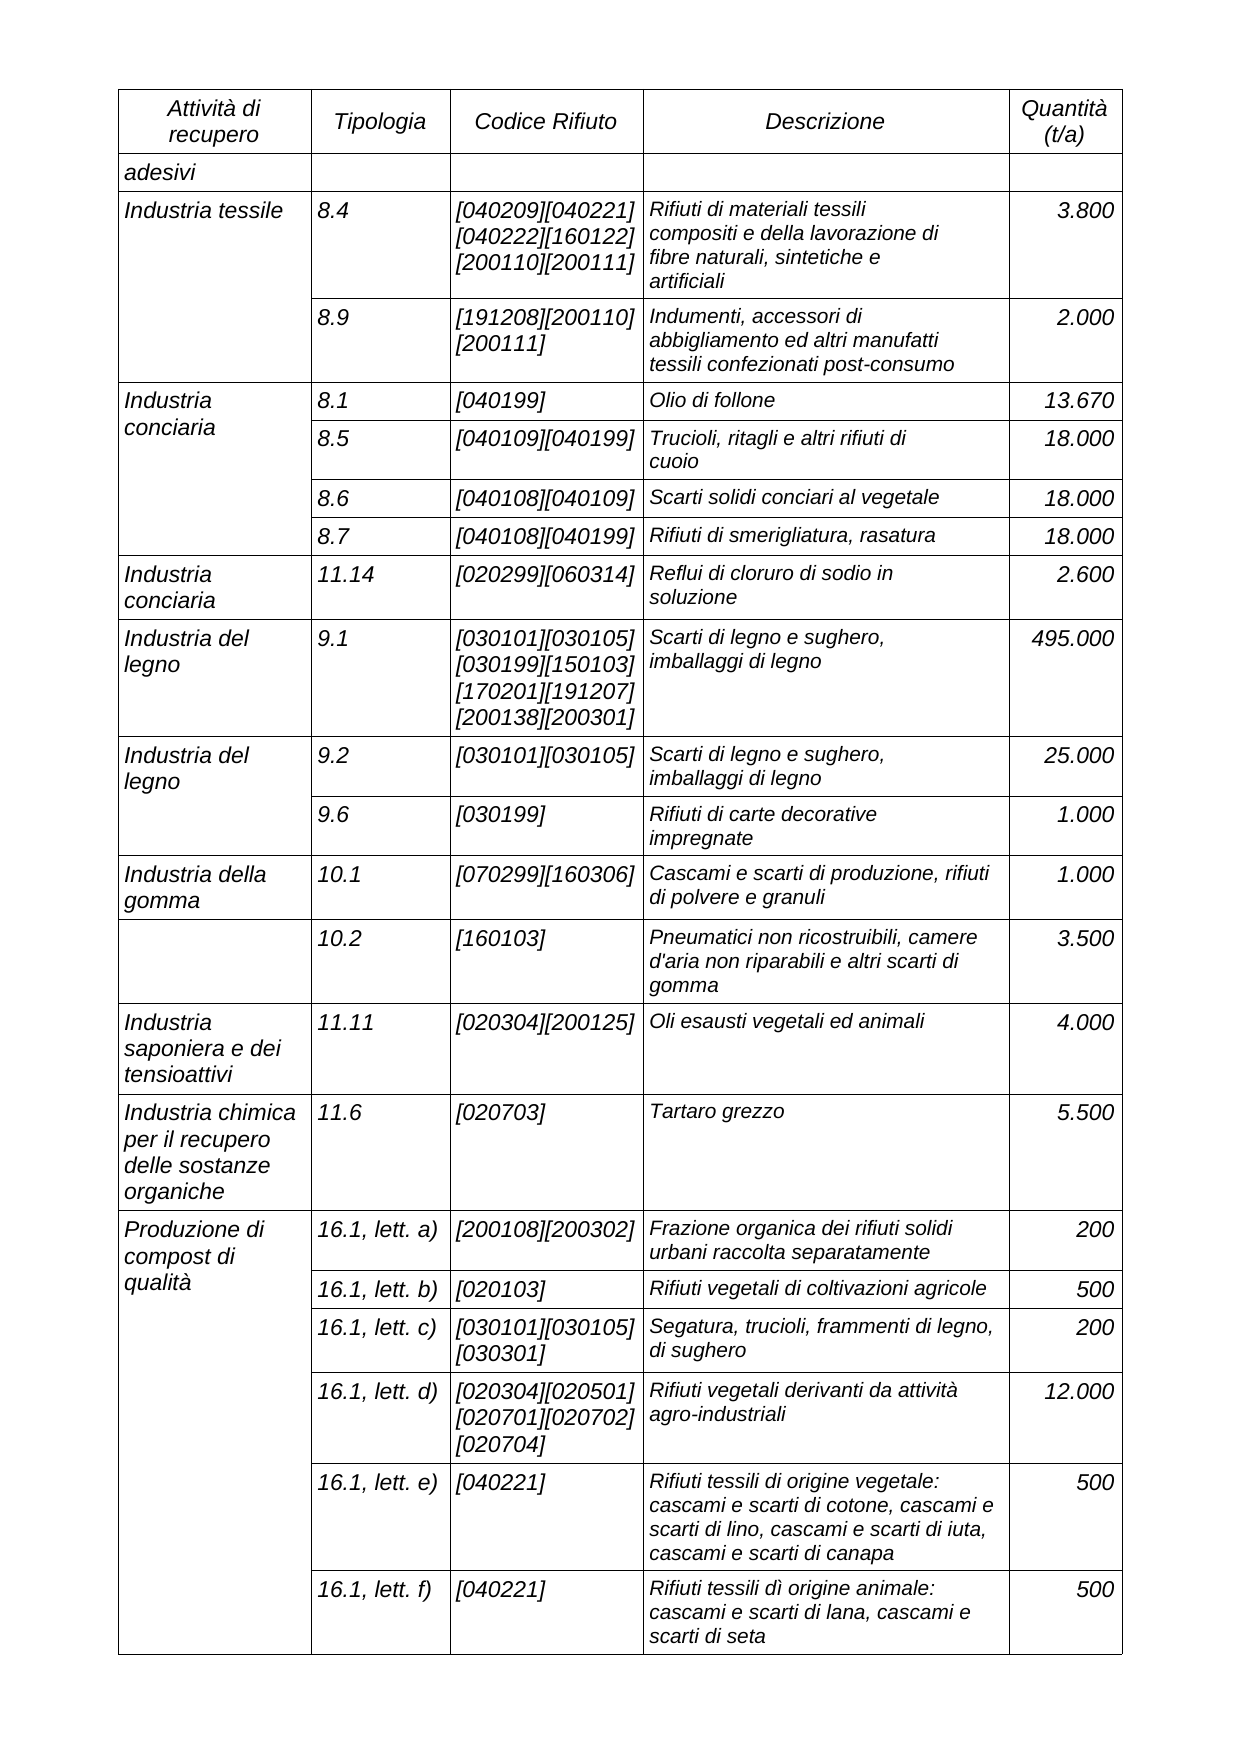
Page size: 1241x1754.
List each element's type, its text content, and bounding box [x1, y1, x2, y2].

table_cell Tartaro grezzo [644, 1095, 1009, 1210]
table_cell [040199] [451, 383, 643, 419]
table_cell [040221] [451, 1571, 643, 1653]
table_cell [040221] [451, 1464, 643, 1570]
table_cell 16.1, lett. f) [312, 1571, 450, 1653]
table_cell 3.500 [1010, 920, 1122, 1003]
table_cell [119, 920, 311, 1003]
table_cell Rifiuti di carte decorative impregnate [644, 797, 1009, 855]
table_cell Oli esausti vegetali ed animali [644, 1004, 1009, 1093]
table_cell [030101][030105][030199][150103][170201][191207] [200138][200301] [451, 620, 643, 736]
table_cell 8.1 [312, 383, 450, 419]
table_cell 18.000 [1010, 480, 1122, 517]
table_cell Rifiuti tessili di origine vegetale: cascami e scarti di cotone, cascami e scarti di lino, cascami e scarti di iuta, cascami e scarti di canapa [644, 1464, 1009, 1570]
table_cell 16.1, lett. b) [312, 1271, 450, 1308]
table_cell 200 [1010, 1309, 1122, 1372]
table_cell 495.000 [1010, 620, 1122, 736]
table_cell 11.6 [312, 1095, 450, 1210]
table_cell 2.000 [1010, 299, 1122, 382]
table_cell 9.1 [312, 620, 450, 736]
table_cell Industria del legno [119, 620, 311, 736]
table_cell Industria chimica per il recupero delle sostanze organiche [119, 1095, 311, 1210]
table_cell 4.000 [1010, 1004, 1122, 1093]
table_cell Indumenti, accessori di abbigliamento ed altri manufatti tessili confezionati post-consumo [644, 299, 1009, 382]
table_cell Industria conciaria [119, 383, 311, 555]
table_cell 16.1, lett. e) [312, 1464, 450, 1570]
table_cell Reflui di cloruro di sodio in soluzione [644, 556, 1009, 619]
table_cell Pneumatici non ricostruibili, camere d'aria non riparabili e altri scarti di gomma [644, 920, 1009, 1003]
table_cell 1.000 [1010, 797, 1122, 855]
table_cell 10.2 [312, 920, 450, 1003]
table_cell Cascami e scarti di produzione, rifiuti di polvere e granuli [644, 856, 1009, 919]
table_cell [200108][200302] [451, 1211, 643, 1270]
table_cell [030101][030105] [030301] [451, 1309, 643, 1372]
table_cell Produzione di compost di qualità [119, 1211, 311, 1653]
table_cell Rifiuti vegetali derivanti da attività agro-industriali [644, 1373, 1009, 1463]
table_cell 200 [1010, 1211, 1122, 1270]
table_cell Industria conciaria [119, 556, 311, 619]
table_cell 3.800 [1010, 192, 1122, 298]
table_cell [020304][200125] [451, 1004, 643, 1093]
table_cell 16.1, lett. a) [312, 1211, 450, 1270]
table_header Quantità (t/a) [1010, 90, 1122, 153]
table_cell Scarti di legno e sughero, imballaggi di legno [644, 620, 1009, 736]
table_cell 8.5 [312, 421, 450, 479]
table_cell [312, 154, 450, 191]
table_cell adesivi [119, 154, 311, 191]
table_cell [020304][020501][020701][020702] [020704] [451, 1373, 643, 1463]
table_cell 8.4 [312, 192, 450, 298]
table_cell 8.7 [312, 518, 450, 555]
table_cell 8.6 [312, 480, 450, 517]
table_cell Rifiuti di smerigliatura, rasatura [644, 518, 1009, 555]
table_cell 12.000 [1010, 1373, 1122, 1463]
table_cell 500 [1010, 1464, 1122, 1570]
table_cell Scarti solidi conciari al vegetale [644, 480, 1009, 517]
table_cell Olio di follone [644, 383, 1009, 419]
table_cell 11.14 [312, 556, 450, 619]
table_cell [040108][040199] [451, 518, 643, 555]
table_cell [020299][060314] [451, 556, 643, 619]
table_cell [040209][040221][040222][160122][200110][200111] [451, 192, 643, 298]
table_cell [644, 154, 1009, 191]
table_cell 16.1, lett. d) [312, 1373, 450, 1463]
table_cell Industria della gomma [119, 856, 311, 919]
table_cell 18.000 [1010, 518, 1122, 555]
table_cell Industria tessile [119, 192, 311, 382]
table_cell 500 [1010, 1271, 1122, 1308]
table_cell Rifiuti di materiali tessili compositi e della lavorazione di fibre naturali, sintetiche e artificiali [644, 192, 1009, 298]
table_cell 1.000 [1010, 856, 1122, 919]
table_header Attività di recupero [119, 90, 311, 153]
table_cell [030101][030105] [451, 737, 643, 796]
table_cell 9.6 [312, 797, 450, 855]
table_cell 18.000 [1010, 421, 1122, 479]
table_cell Segatura, trucioli, frammenti di legno, di sughero [644, 1309, 1009, 1372]
table_cell 500 [1010, 1571, 1122, 1653]
table_cell [040109][040199] [451, 421, 643, 479]
table_cell 13.670 [1010, 383, 1122, 419]
table_header Tipologia [312, 90, 450, 153]
table_cell 9.2 [312, 737, 450, 796]
table_cell 16.1, lett. c) [312, 1309, 450, 1372]
table_cell 8.9 [312, 299, 450, 382]
table_cell 2.600 [1010, 556, 1122, 619]
table_cell [040108][040109] [451, 480, 643, 517]
table_cell Trucioli, ritagli e altri rifiuti di cuoio [644, 421, 1009, 479]
table_cell Industria saponiera e dei tensioattivi [119, 1004, 311, 1093]
table_cell Rifiuti tessili dì origine animale: cascami e scarti di lana, cascami e scarti di seta [644, 1571, 1009, 1653]
table_cell [1010, 154, 1122, 191]
table_cell [160103] [451, 920, 643, 1003]
table_cell Scarti di legno e sughero, imballaggi di legno [644, 737, 1009, 796]
table_cell [191208][200110][200111] [451, 299, 643, 382]
table_cell 25.000 [1010, 737, 1122, 796]
table_cell [070299][160306] [451, 856, 643, 919]
table_header Codice Rifiuto [451, 90, 643, 153]
table_cell [020103] [451, 1271, 643, 1308]
table_cell Rifiuti vegetali di coltivazioni agricole [644, 1271, 1009, 1308]
table_header Descrizione [644, 90, 1009, 153]
table_cell Industria del legno [119, 737, 311, 855]
table_cell 5.500 [1010, 1095, 1122, 1210]
table_cell 10.1 [312, 856, 450, 919]
table_cell [451, 154, 643, 191]
table_cell Frazione organica dei rifiuti solidi urbani raccolta separatamente [644, 1211, 1009, 1270]
table_cell 11.11 [312, 1004, 450, 1093]
table_cell [020703] [451, 1095, 643, 1210]
table_cell [030199] [451, 797, 643, 855]
